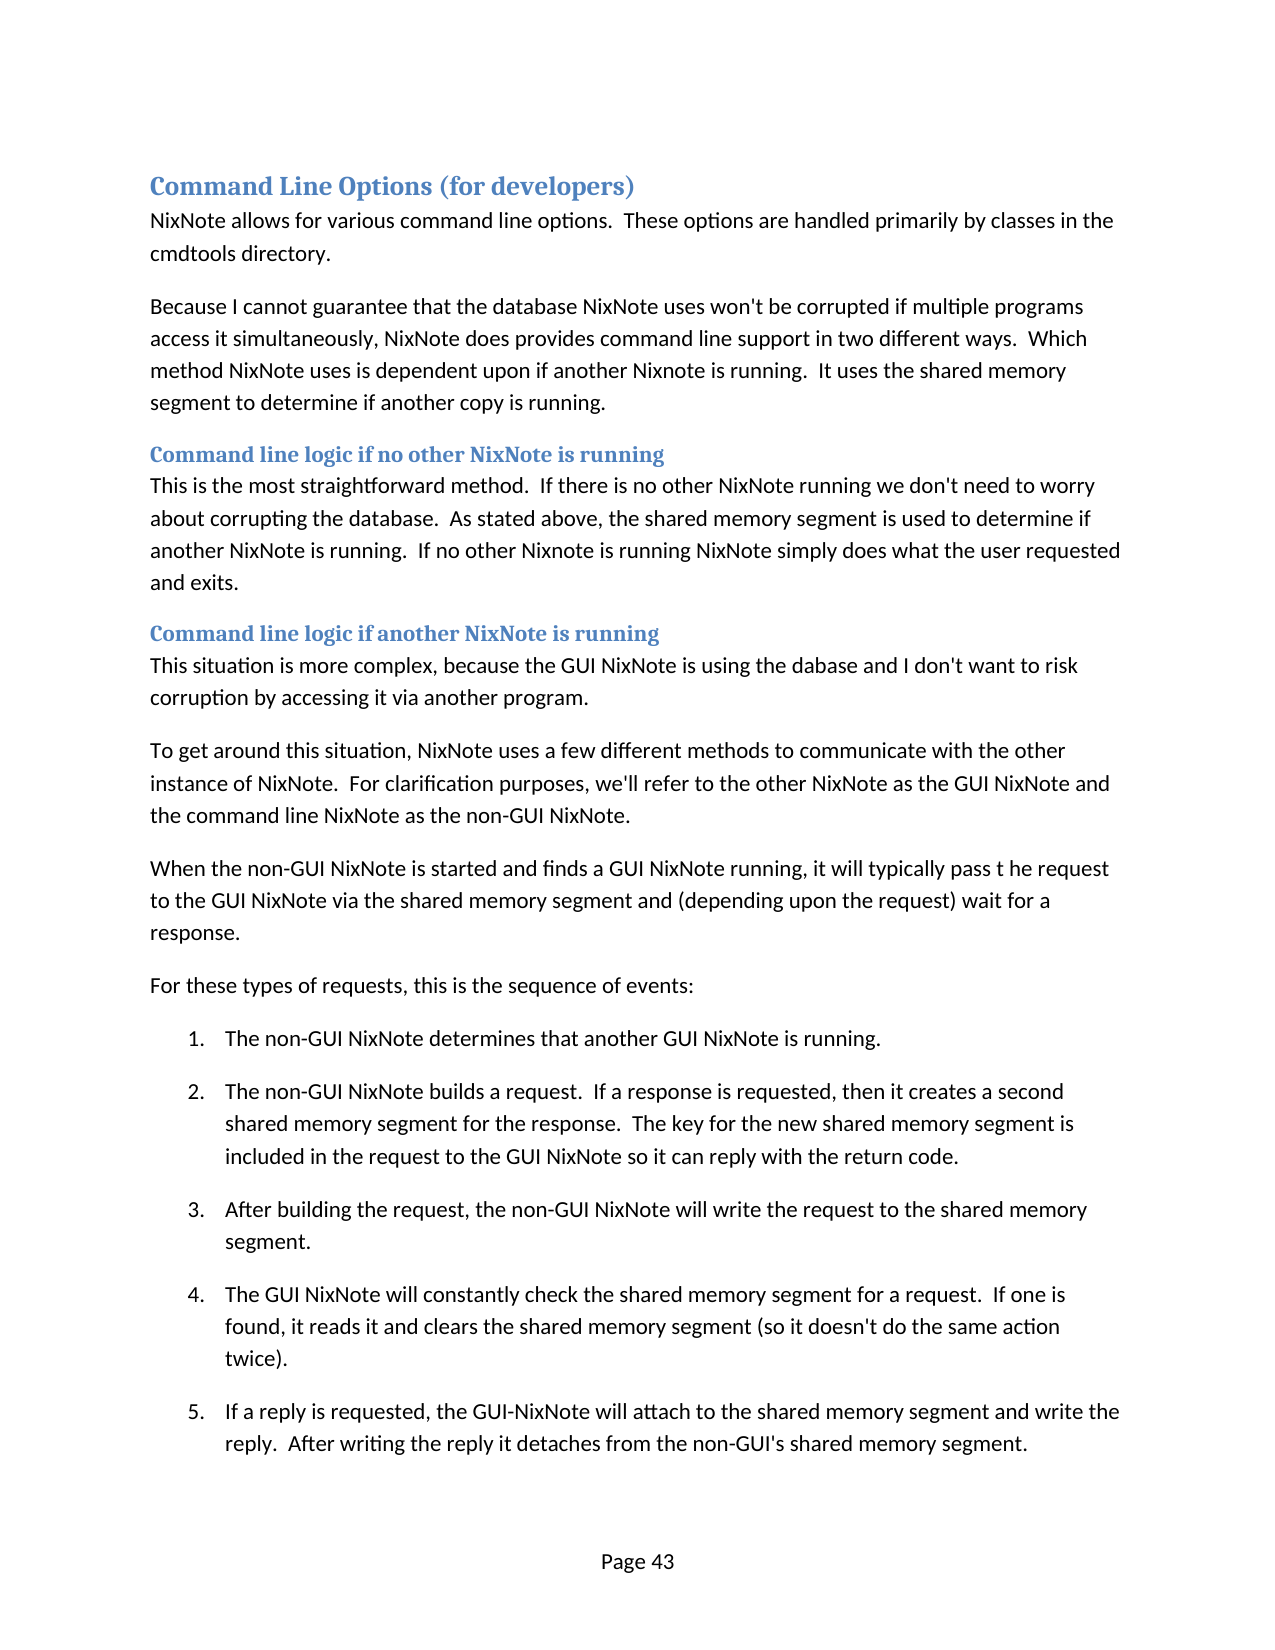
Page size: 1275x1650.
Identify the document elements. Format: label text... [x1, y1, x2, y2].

text This is the most straightforward method. If there is no other NixNote running we don't need to worry about corrupting the database. As stated above, the shared memory segment is used to determine if another NixNote is running. If no other Nixnote is running NixNote simply does what the user requested and exits. [150, 472, 1125, 596]
text To get around this situation, NixNote uses a few different methods to communicate with the other instance of NixNote. For clarification purposes, we'll refer to the other NixNote as the GUI NixNote and the command line NixNote as the non-GUI NixNote. [150, 737, 1125, 829]
list The GUI NixNote will constantly check the shared memory segment for a request. If one is found, it reads it and clears the shared memory segment (so it doesn't do the same action twice). [187, 1280, 1125, 1372]
text When the non-GUI NixNote is started and finds a GUI NixNote running, it will typically pass t he request to the GUI NixNote via the shared memory segment and (depending upon the request) wait for a response. [150, 854, 1125, 946]
text NixNote allows for various command line options. These options are handled primarily by classes in the cmdtools directory. [150, 207, 1125, 267]
list After building the request, the non-GUI NixNote will write the request to the shared memory segment. [187, 1195, 1125, 1255]
subtitle Command Line Options (for developers) [150, 171, 1125, 202]
text This situation is more complex, because the GUI NixNote is using the dabase and I don't want to risk corruption by accessing it via another program. [150, 651, 1125, 712]
list The non-GUI NixNote builds a request. If a response is requested, then it creates a second shared memory segment for the response. The key for the new shared memory segment is included in the request to the GUI NixNote so it can reply with the return code. [187, 1077, 1125, 1170]
text For these types of requests, this is the sequence of events: [150, 971, 1125, 999]
list The non-GUI NixNote determines that another GUI NixNote is running. [187, 1024, 1125, 1052]
subtitle Command line logic if another NixNote is running [150, 621, 1125, 647]
text Because I cannot guarantee that the database NixNote uses won't be corrupted if multiple programs access it simultaneously, NixNote does provides command line support in two different ways. Which method NixNote uses is dependent upon if another Nixnote is running. It uses the shared memory segment to determine if another copy is running. [150, 292, 1125, 416]
subtitle Command line logic if no other NixNote is running [150, 441, 1125, 468]
list If a reply is requested, the GUI-NixNote will attach to the shared memory segment and write the reply. After writing the reply it detaches from the non-GUI's shared memory segment. [187, 1397, 1125, 1458]
